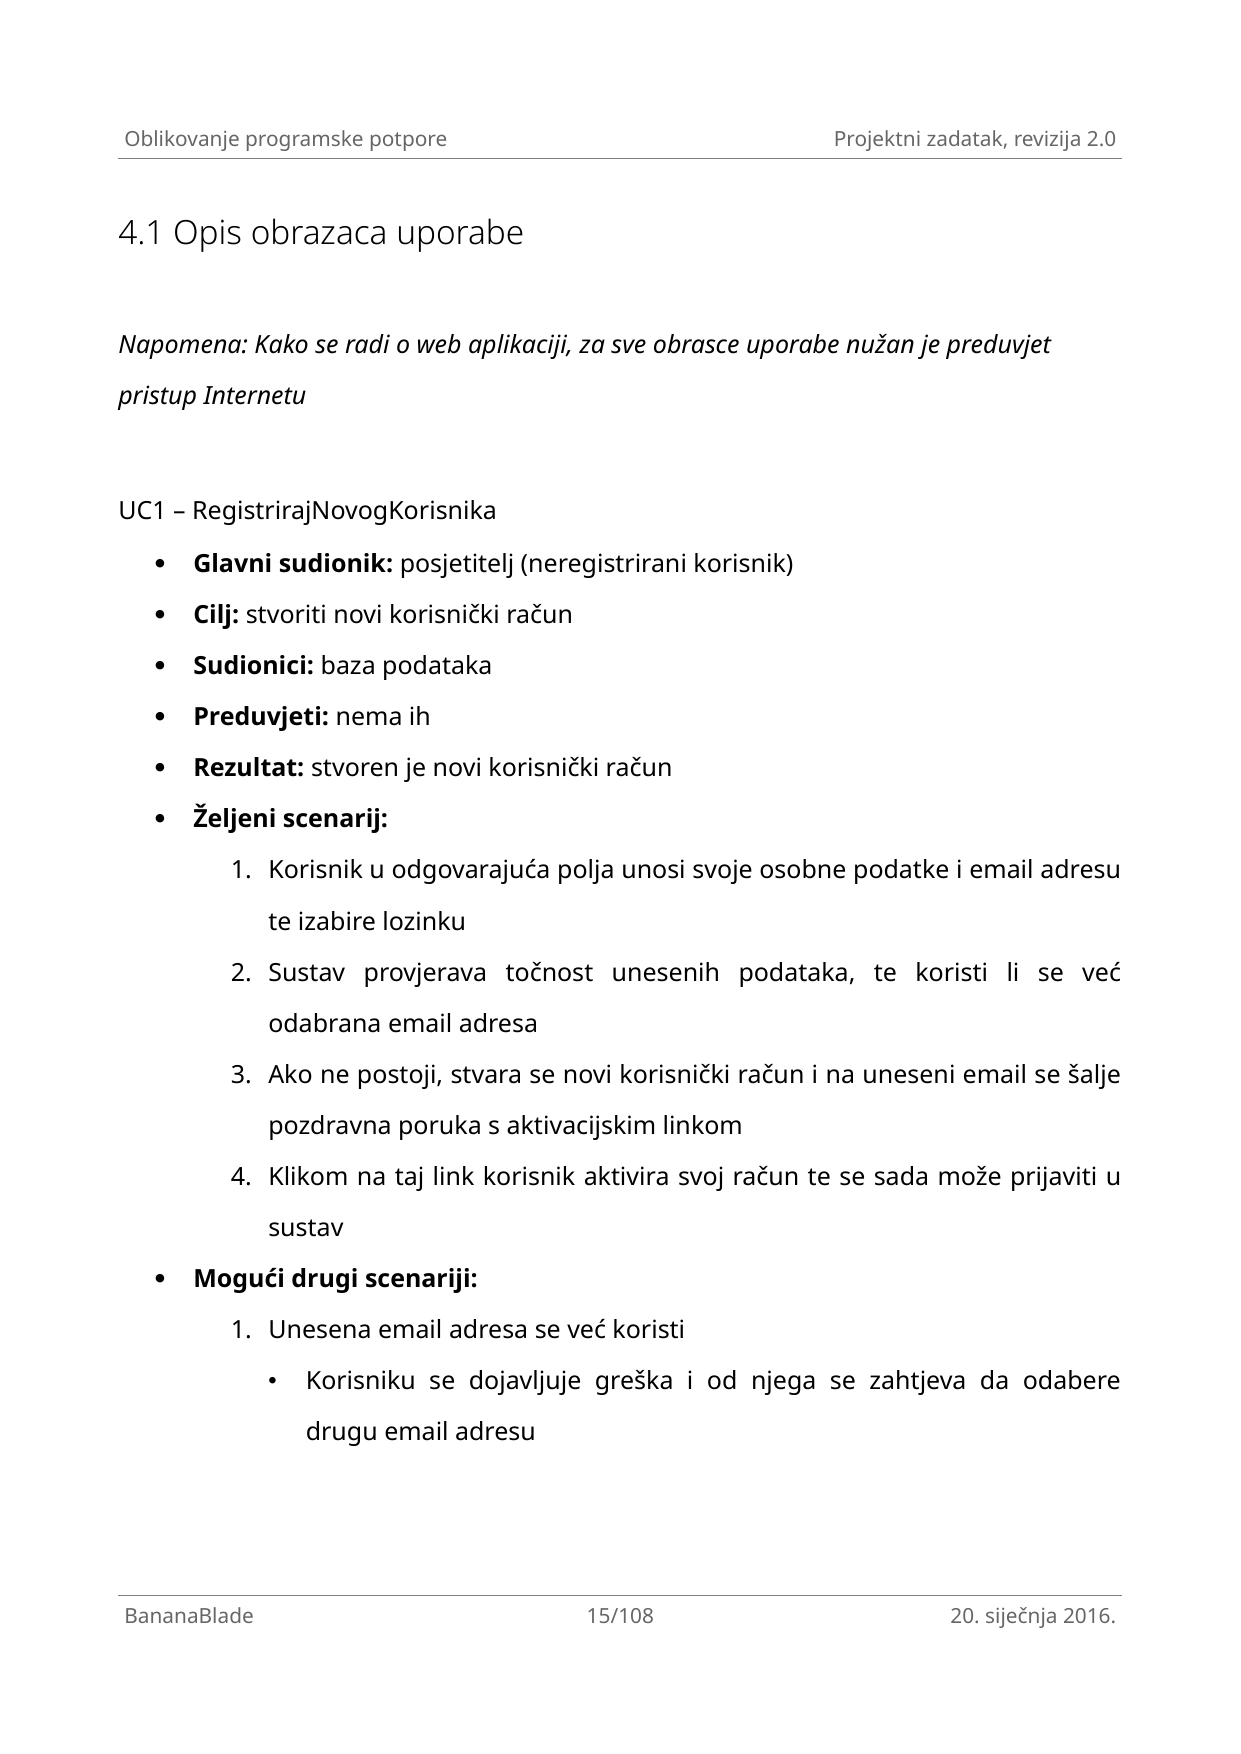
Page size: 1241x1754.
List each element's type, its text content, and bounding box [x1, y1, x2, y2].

list Unesena email adresa se već koristi [231, 1311, 1122, 1346]
list Korisnik u odgovarajuća polja unosi svoje osobne podatke i email adresu te izabire lozinku [231, 852, 1122, 937]
list Korisniku se dojavljuje greška i od njega se zahtjeva da odabere drugu email adresu [268, 1362, 1122, 1448]
subtitle UC1 – RegistrirajNovogKorisnika [118, 492, 1122, 527]
list Cilj: stvoriti novi korisnički račun [156, 597, 1122, 631]
list Željeni scenarij: [156, 801, 1122, 835]
list Glavni sudionik: posjetitelj (neregistrirani korisnik) [156, 546, 1122, 580]
list Rezultat: stvoren je novi korisnički račun [156, 750, 1122, 784]
list Ako ne postoji, stvara se novi korisnički račun i na uneseni email se šalje pozdravna poruka s aktivacijskim linkom [231, 1056, 1122, 1141]
list Preduvjeti: nema ih [156, 699, 1122, 733]
subtitle 4.1 Opis obrazaca uporabe [118, 209, 1122, 254]
list Mogući drugi scenariji: [156, 1260, 1122, 1294]
list Sustav provjerava točnost unesenih podataka, te koristi li se već odabrana email adresa [231, 954, 1122, 1039]
list Klikom na taj link korisnik aktivira svoj račun te se sada može prijaviti u sustav [231, 1158, 1122, 1243]
text Napomena: Kako se radi o web aplikaciji, za sve obrasce uporabe nužan je preduvjet pristup Internetu [118, 327, 1122, 463]
list Sudionici: baza podataka [156, 648, 1122, 682]
